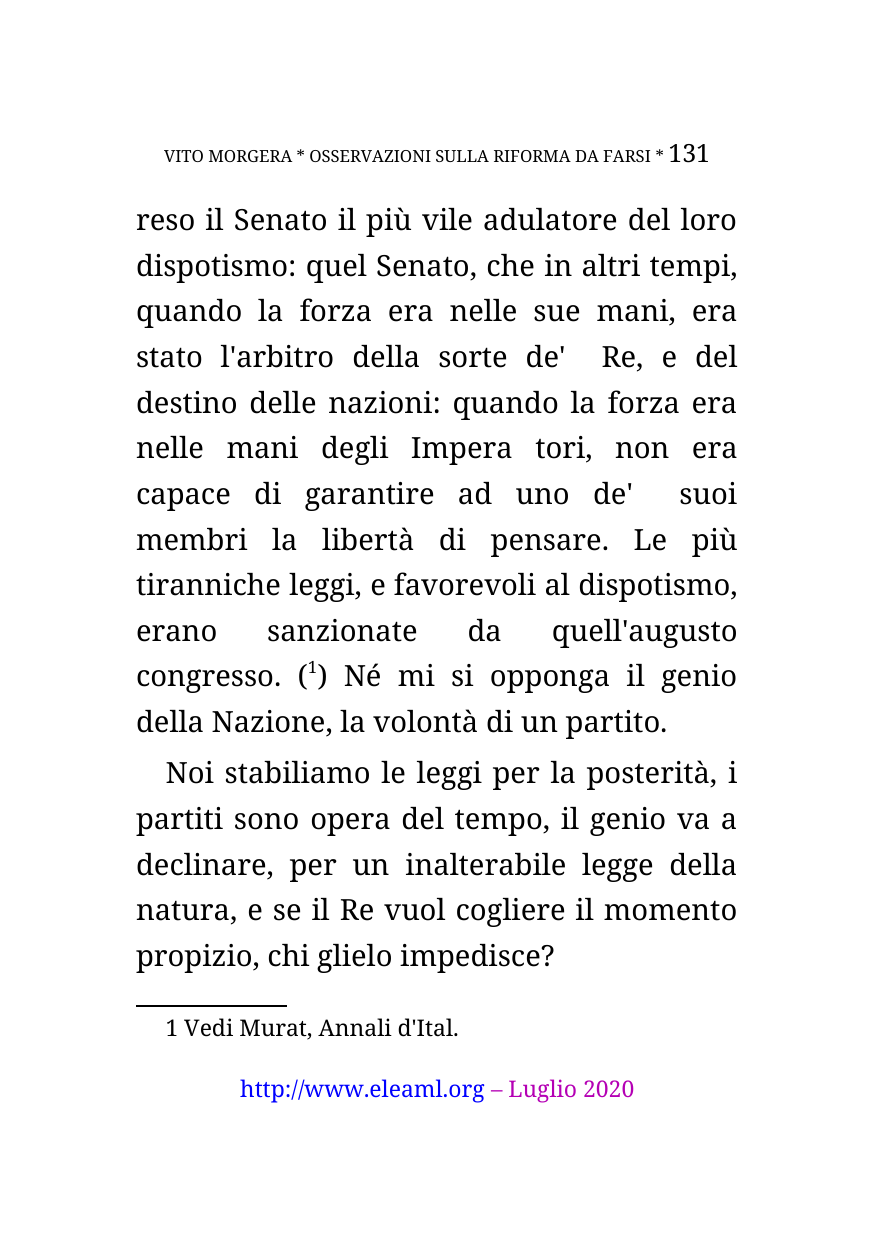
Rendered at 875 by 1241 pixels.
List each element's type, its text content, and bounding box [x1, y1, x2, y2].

text reso il Senato il più vile adulatore del loro dispotismo: quel Senato, che in altri tempi, quando la forza era nelle sue mani, era stato l'arbitro della sorte de' Re, e del destino delle nazioni: quando la forza era nelle mani degli Impera tori, non era capace di garantire ad uno de' suoi membri la libertà di pensare. Le più tiranniche leggi, e favorevoli al dispotismo, erano sanzionate da quell'augusto congresso. () Né mi si opponga il genio della Nazione, la volontà di un partito. [136, 199, 738, 741]
text Vedi Murat, Annali d'Ital. [136, 1012, 738, 1044]
text Noi stabiliamo le leggi per la posterità, i partiti sono opera del tempo, il genio va a declinare, per un inalterabile legge della natura, e se il Re vuol cogliere il momento propizio, chi glielo impedisce? [136, 753, 738, 975]
